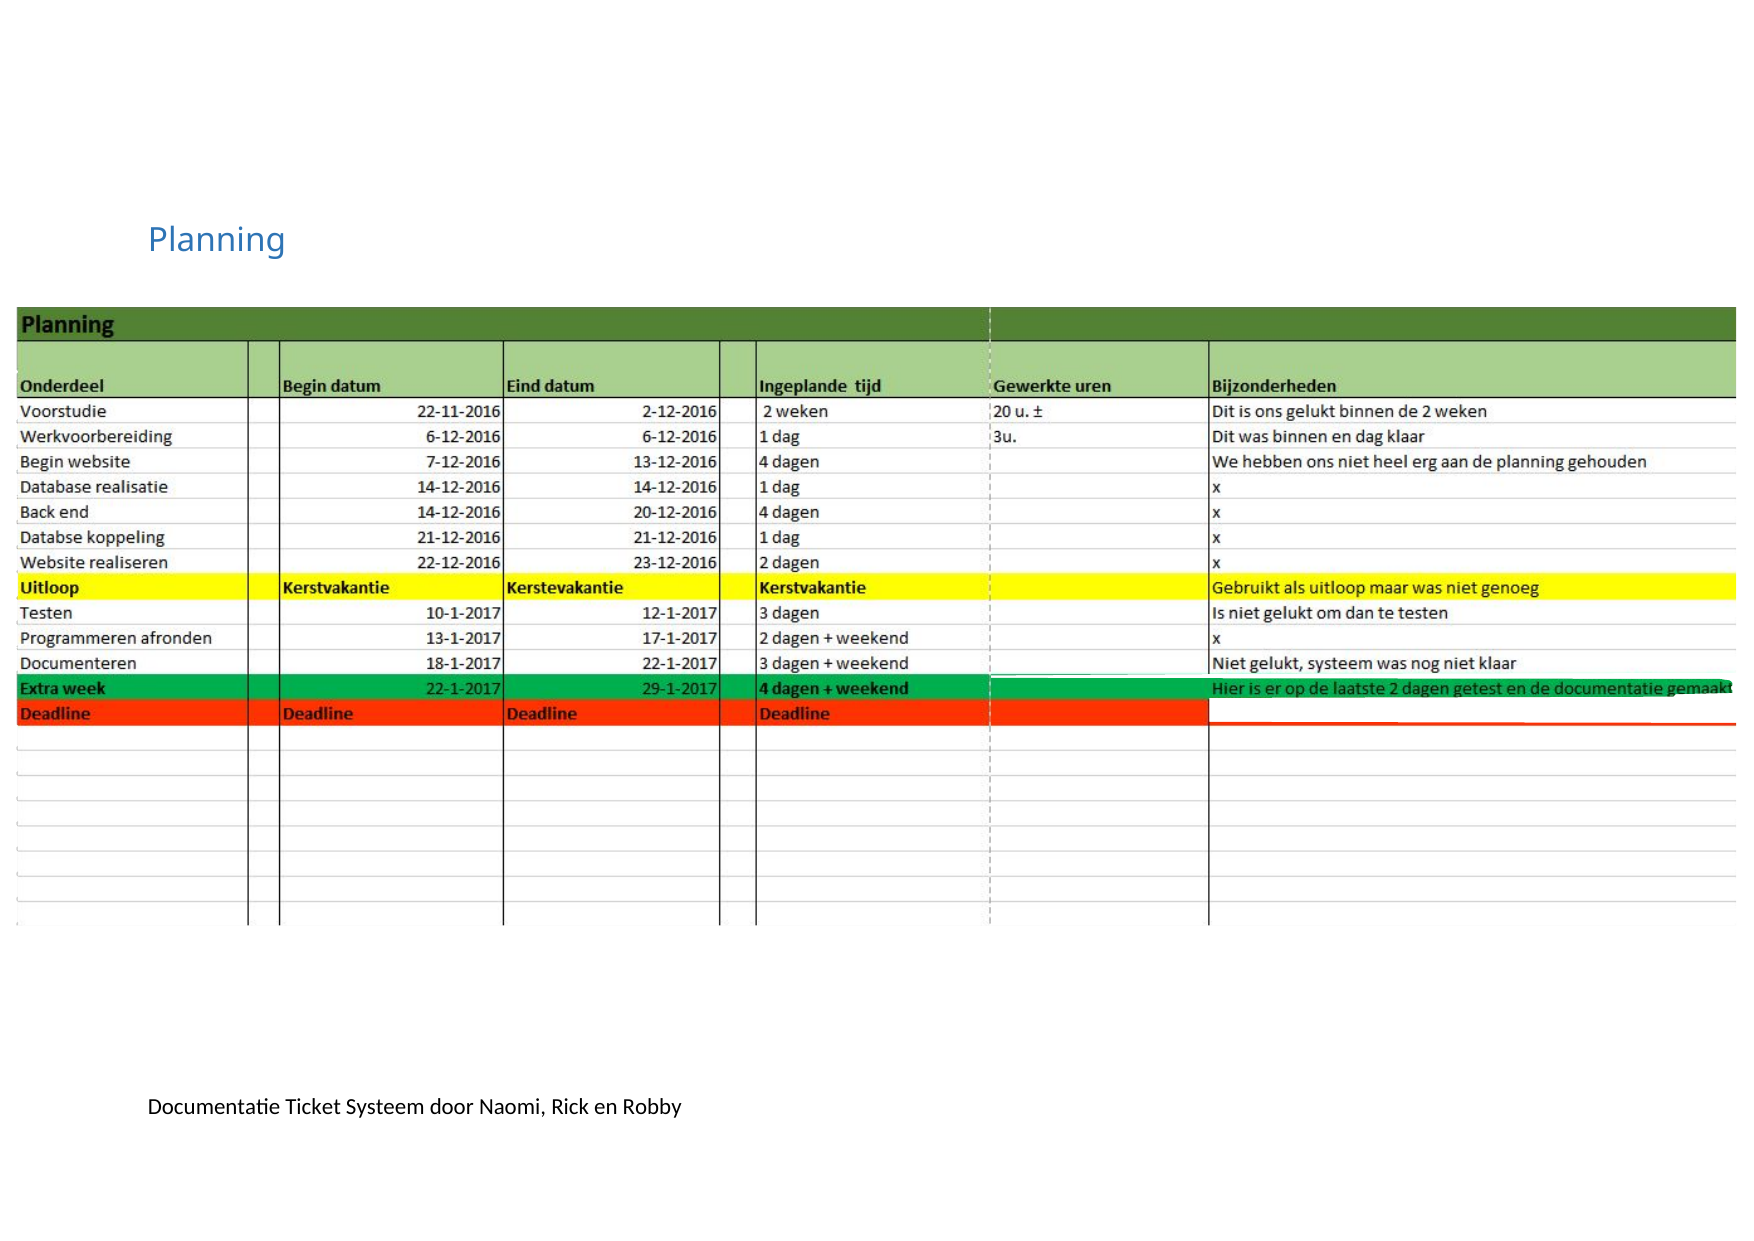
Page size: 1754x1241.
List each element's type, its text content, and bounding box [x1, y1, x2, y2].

subtitle Planning [148, 216, 1606, 261]
